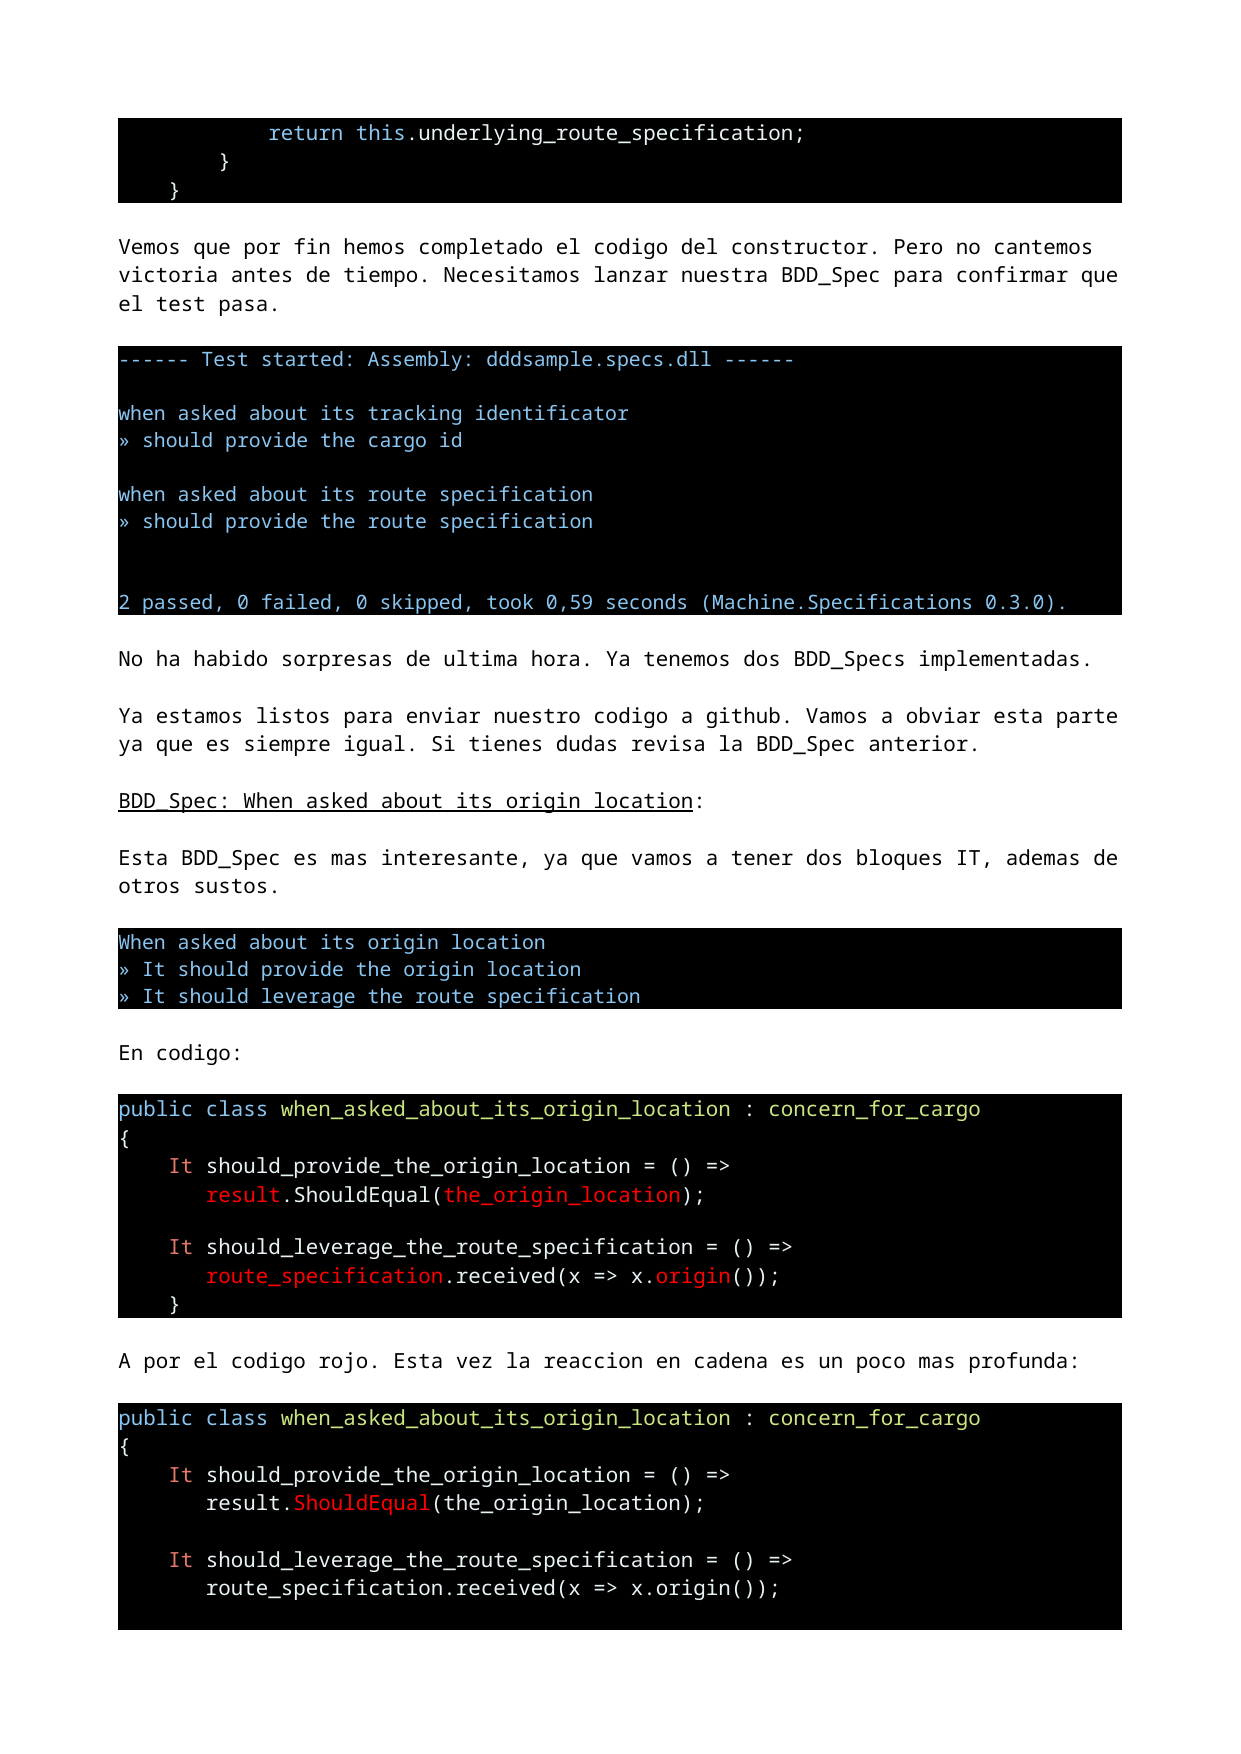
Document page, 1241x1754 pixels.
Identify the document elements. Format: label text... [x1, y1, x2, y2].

text It should_provide_the_origin_location = () => [118, 1151, 1122, 1180]
text route_specification.received(x => x.origin()); [118, 1261, 1122, 1289]
text return this.underlying_route_specification; [118, 118, 1122, 147]
text when asked about its route specification [118, 481, 1122, 507]
text A por el codigo rojo. Esta vez la reaccion en cadena es un poco mas profunda: [118, 1346, 1122, 1374]
text Ya estamos listos para enviar nuestro codigo a github. Vamos a obviar esta parte ya que es siempre igual. Si tienes dudas revisa la BDD_Spec anterior. [118, 701, 1122, 758]
text » should provide the route specification [118, 507, 1122, 534]
text It should_provide_the_origin_location = () => [118, 1460, 1122, 1488]
text { [118, 1123, 1122, 1151]
text No ha habido sorpresas de ultima hora. Ya tenemos dos BDD_Specs implementadas. [118, 644, 1122, 672]
text » It should provide the origin location [118, 955, 1122, 982]
text result.ShouldEqual(the_origin_location); [118, 1180, 1122, 1208]
text when asked about its tracking identificator [118, 399, 1122, 427]
text Vemos que por fin hemos completado el codigo del constructor. Pero no cantemos victoria antes de tiempo. Necesitamos lanzar nuestra BDD_Spec para confirmar que el test pasa. [118, 232, 1122, 317]
text { [118, 1431, 1122, 1460]
text Esta BDD_Spec es mas interesante, ya que vamos a tener dos bloques IT, ademas de otros sustos. [118, 843, 1122, 900]
text route_specification.received(x => x.origin()); [118, 1573, 1122, 1602]
text 2 passed, 0 failed, 0 skipped, took 0,59 seconds (Machine.Specifications 0.3.0). [118, 588, 1122, 615]
text When asked about its origin location [118, 928, 1122, 955]
text } [118, 147, 1122, 175]
text It should_leverage_the_route_specification = () => [118, 1545, 1122, 1573]
text result.ShouldEqual(the_origin_location); [118, 1488, 1122, 1517]
text } [118, 1289, 1122, 1318]
text BDD_Spec: When asked about its origin location: [118, 786, 1122, 814]
text ------ Test started: Assembly: dddsample.specs.dll ------ [118, 346, 1122, 373]
text » should provide the cargo id [118, 427, 1122, 453]
text It should_leverage_the_route_specification = () => [118, 1232, 1122, 1261]
text En codigo: [118, 1038, 1122, 1066]
text » It should leverage the route specification [118, 982, 1122, 1009]
text public class when_asked_about_its_origin_location : concern_for_cargo [118, 1403, 1122, 1431]
text public class when_asked_about_its_origin_location : concern_for_cargo [118, 1094, 1122, 1123]
text } [118, 175, 1122, 203]
